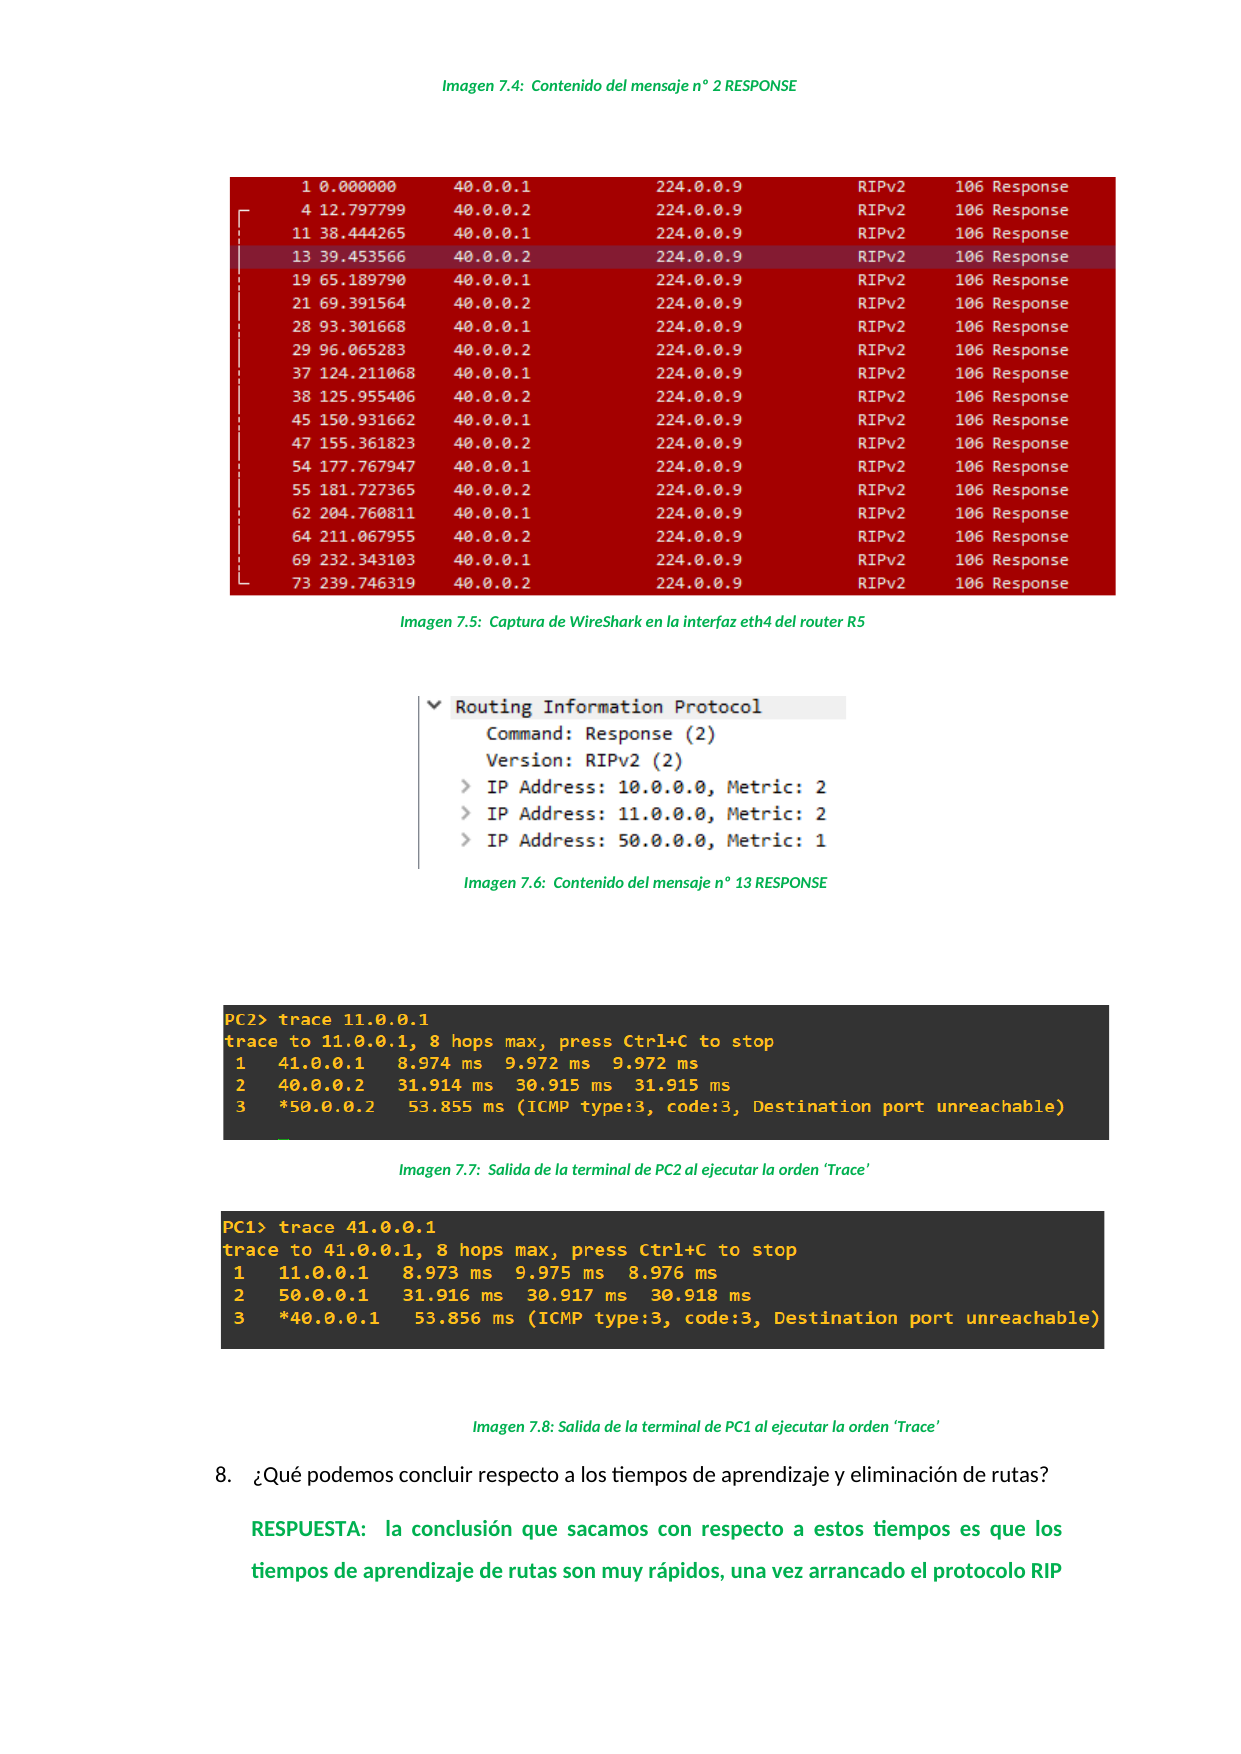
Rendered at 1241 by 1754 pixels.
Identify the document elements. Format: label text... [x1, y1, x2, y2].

list ¿Qué podemos concluir respecto a los tiempos de aprendizaje y eliminación de rutas? [215, 1460, 1063, 1488]
picture [223, 1005, 1110, 1140]
text RESPUESTA: la conclusión que sacamos con respecto a estos tiempos es que los tiempos de aprendizaje de rutas son muy rápidos, una vez arrancado el protocolo RIP [251, 1514, 1063, 1584]
picture [218, 1211, 1105, 1349]
picture [229, 177, 1116, 601]
text Imagen 7.4: Contenido del mensaje nº 2 RESPONSE [177, 75, 1063, 95]
picture [418, 696, 847, 869]
text Imagen 7.6: Contenido del mensaje nº 13 RESPONSE [400, 872, 1063, 892]
text Imagen 7.8: Salida de la terminal de PC1 al ejecutar la orden ‘Trace’ [398, 1417, 1063, 1437]
text Imagen 7.7: Salida de la terminal de PC2 al ejecutar la orden ‘Trace’ [325, 1140, 1063, 1181]
text [400, 162, 1063, 177]
text Imagen 7.5: Captura de WireShark en la interfaz eth4 del router R5 [400, 601, 1063, 631]
